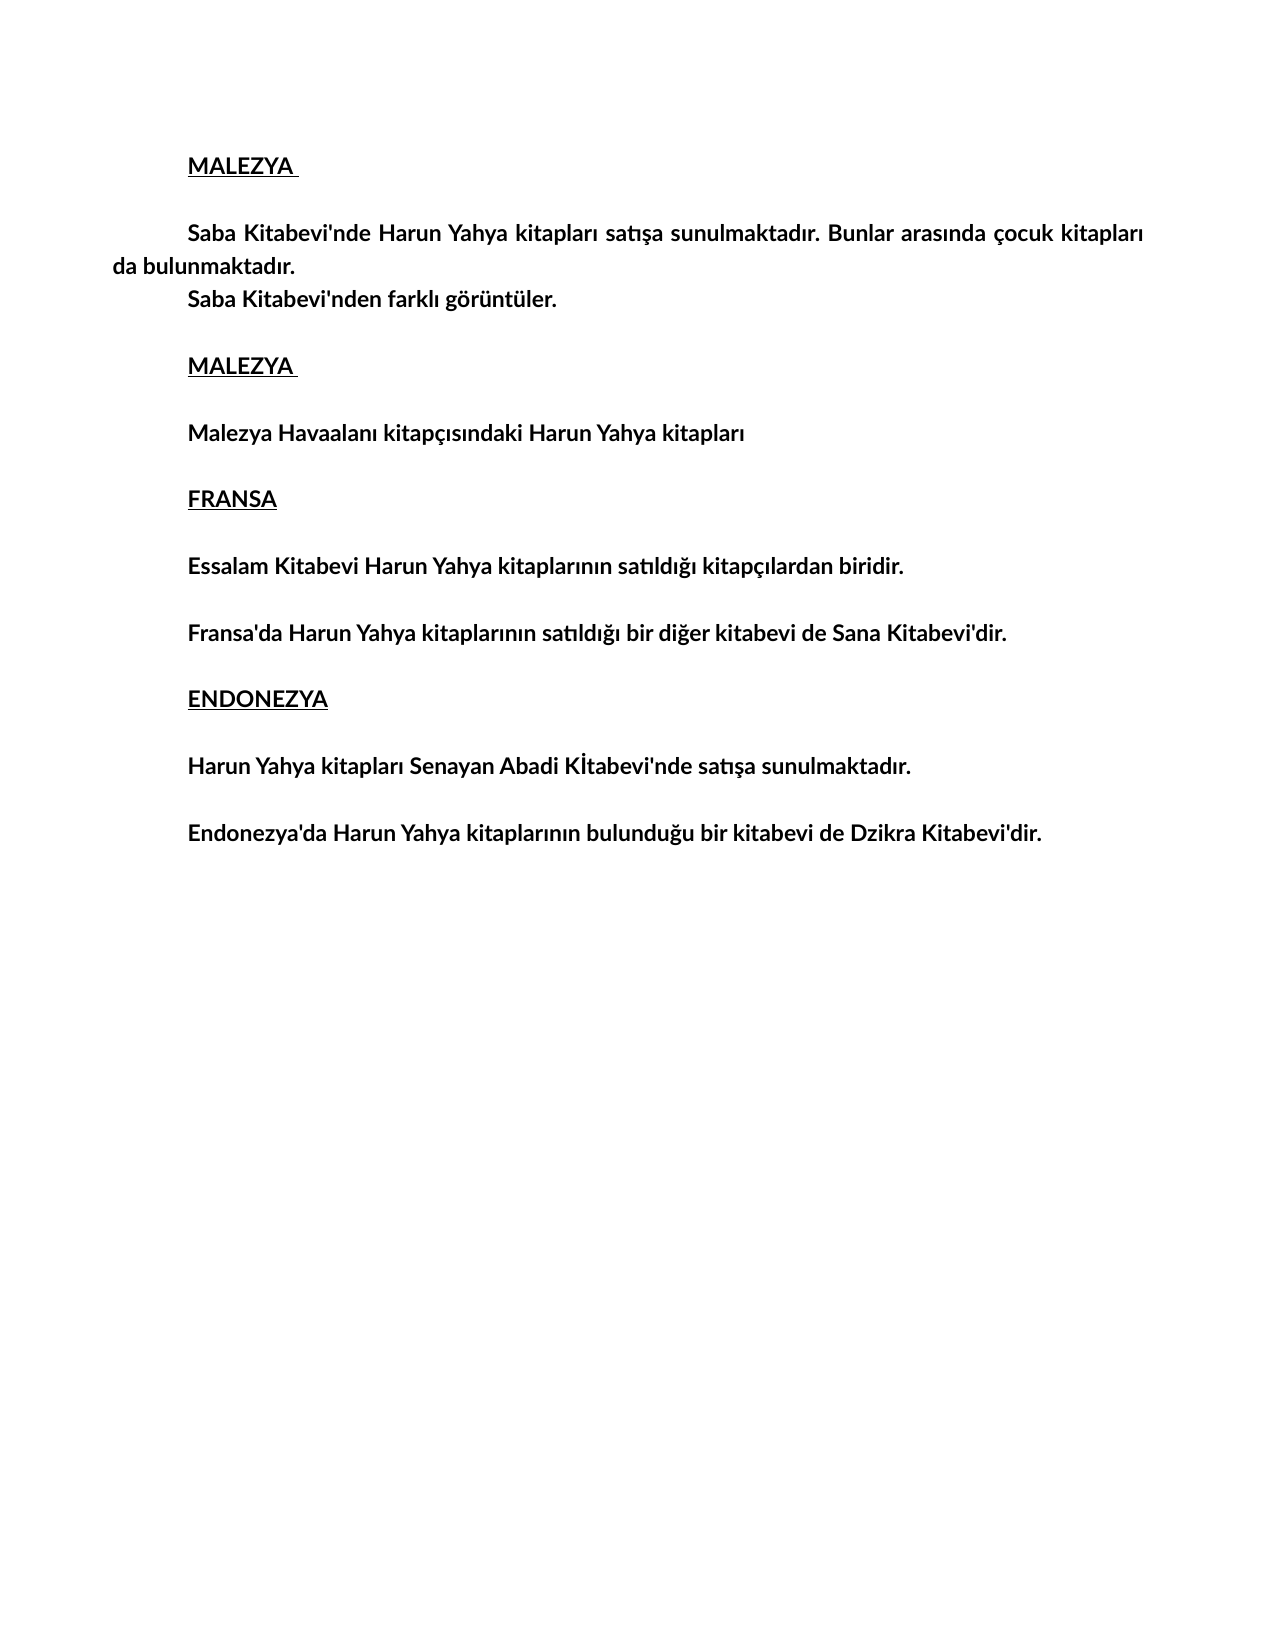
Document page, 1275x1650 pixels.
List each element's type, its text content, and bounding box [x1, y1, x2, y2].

text Fransa'da Harun Yahya kitaplarının satıldığı bir diğer kitabevi de Sana Kitabevi'dir. [112, 614, 1145, 648]
text Malezya Havaalanı kitapçısındaki Harun Yahya kitapları [112, 414, 1145, 448]
text Essalam Kitabevi Harun Yahya kitaplarının satıldığı kitapçılardan biridir. [112, 548, 1145, 581]
text FRANSA [112, 481, 1145, 514]
text Harun Yahya kitapları Senayan Abadi Kİtabevi'nde satışa sunulmaktadır. [112, 748, 1145, 781]
text Saba Kitabevi'nde Harun Yahya kitapları satışa sunulmaktadır. Bunlar arasında çocuk kitapları da bulunmaktadır. [112, 214, 1145, 281]
text ENDONEZYA [112, 681, 1145, 714]
text Endonezya'da Harun Yahya kitaplarının bulunduğu bir kitabevi de Dzikra Kitabevi'dir. [112, 814, 1145, 848]
text MALEZYA [112, 148, 1145, 181]
text MALEZYA [112, 348, 1145, 381]
text Saba Kitabevi'nden farklı görüntüler. [112, 281, 1145, 314]
